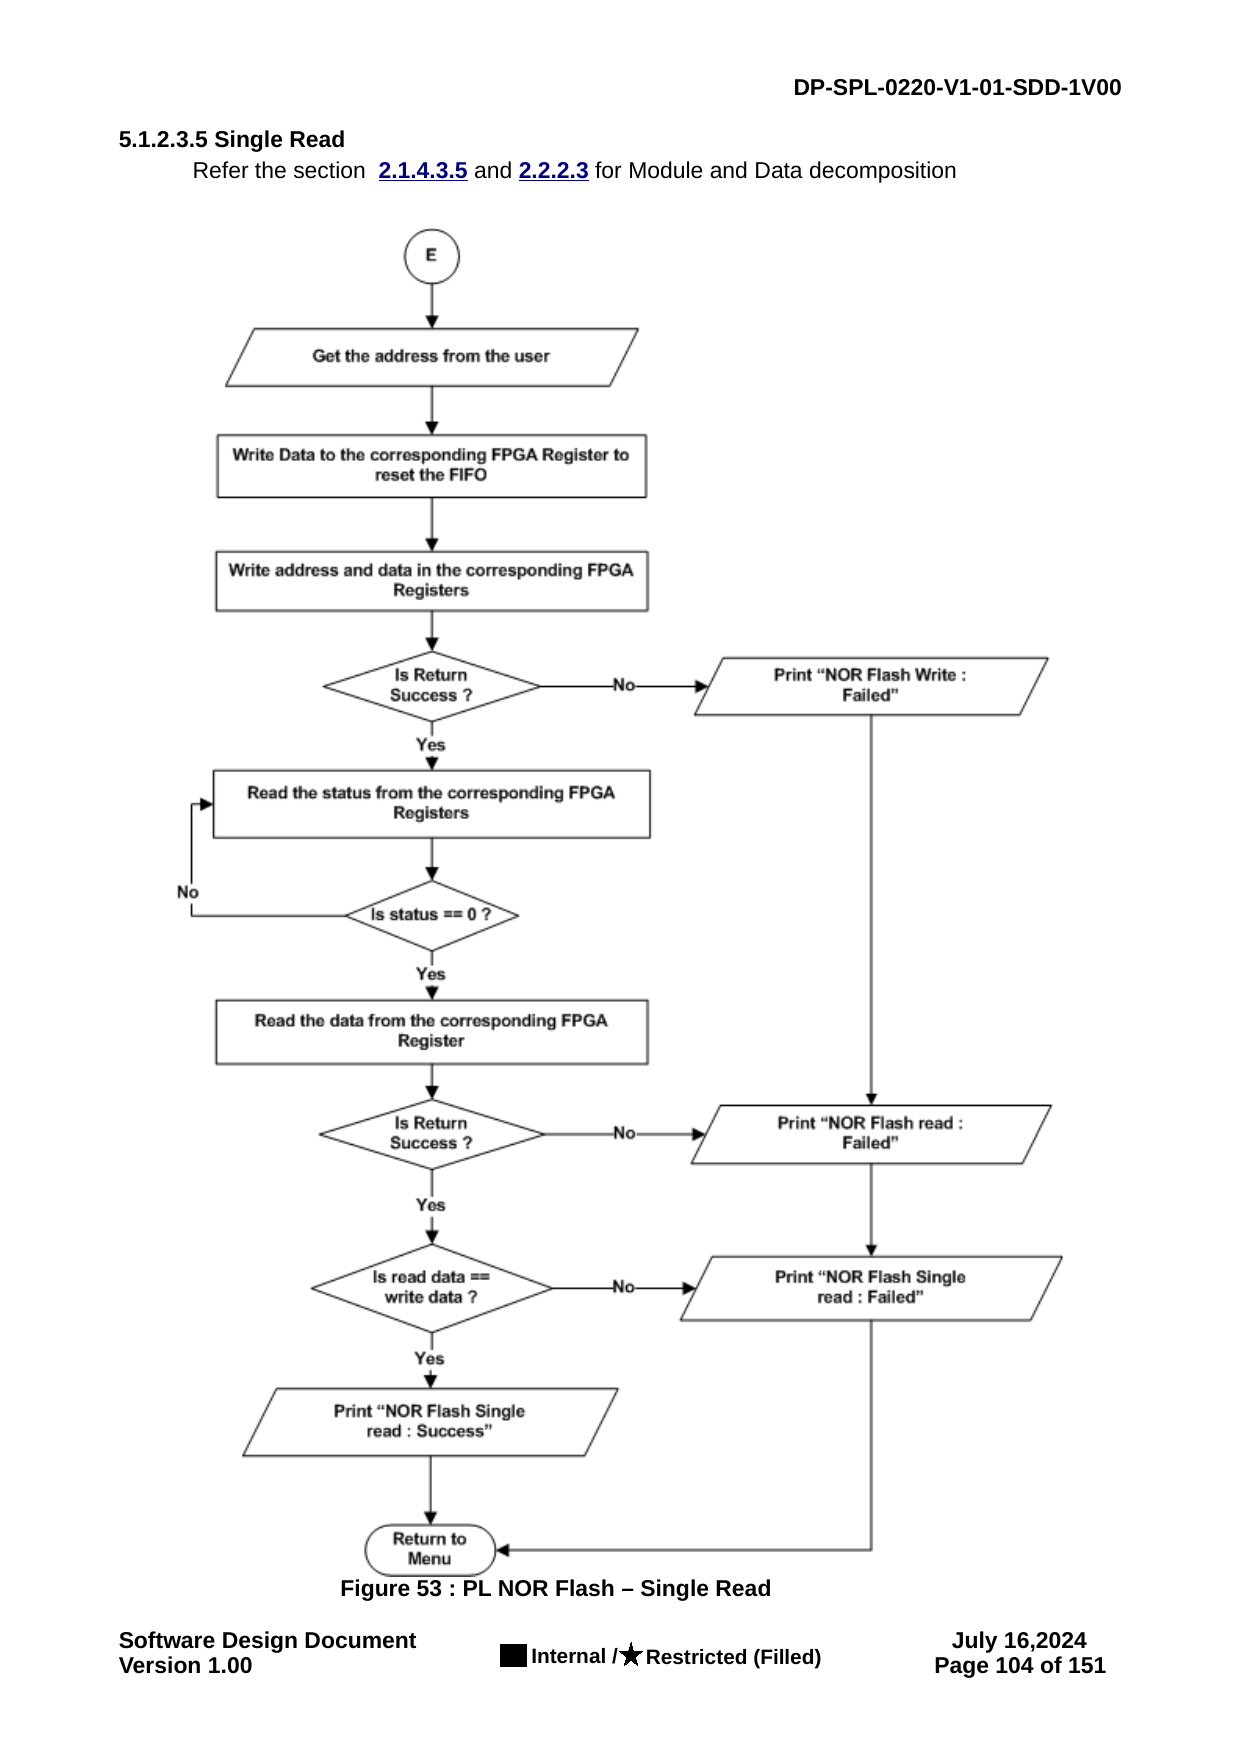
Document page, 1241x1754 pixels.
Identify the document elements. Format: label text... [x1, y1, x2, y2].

picture [177, 228, 1063, 1577]
subtitle Single Read [118, 129, 1122, 152]
text Figure 53 : PL NOR Flash – Single Read [118, 209, 1122, 1602]
text Refer the section 2.1.4.3.5 and 2.2.2.3 for Module and Data decomposition [118, 159, 1122, 184]
